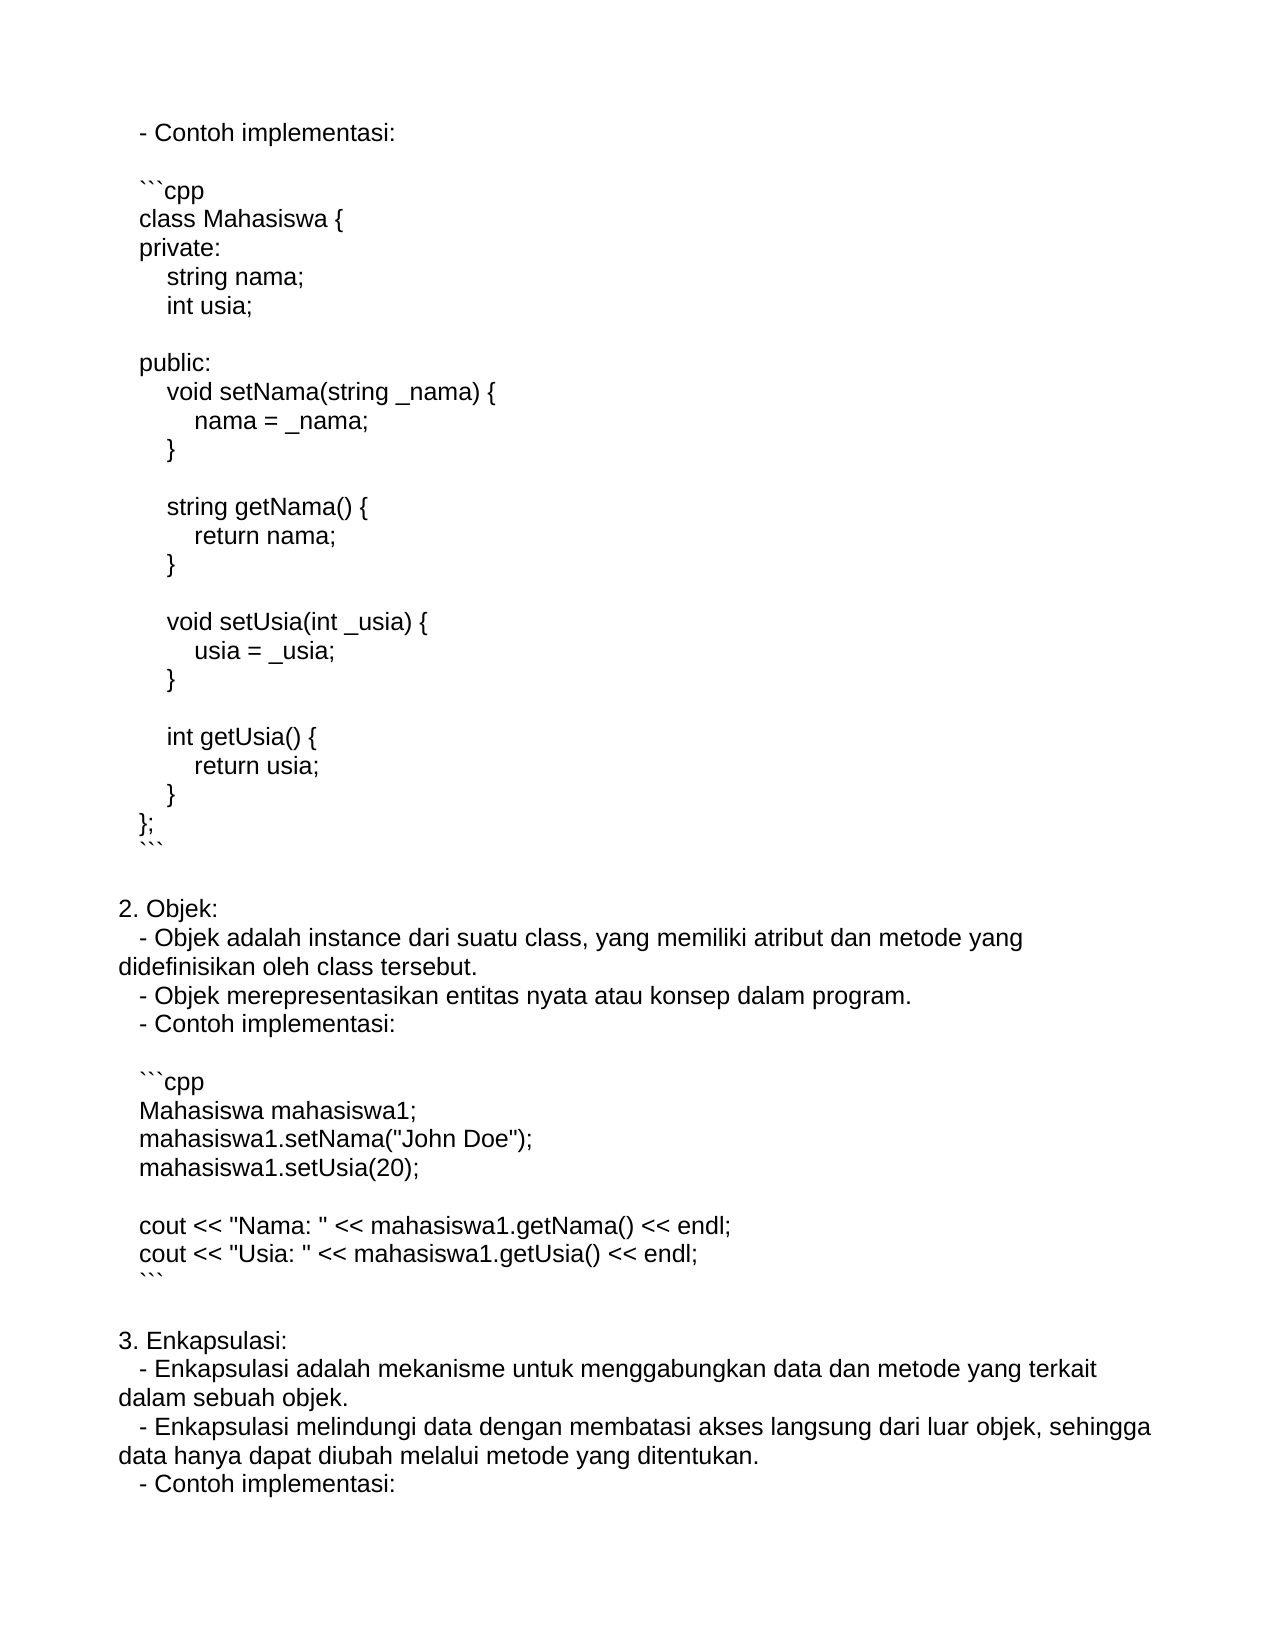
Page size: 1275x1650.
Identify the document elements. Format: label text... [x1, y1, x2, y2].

text Mahasiswa mahasiswa1; [118, 1096, 1157, 1124]
text - Contoh implementasi: [118, 118, 1157, 147]
text cout << "Nama: " << mahasiswa1.getNama() << endl; [118, 1211, 1157, 1239]
text - Objek merepresentasikan entitas nyata atau konsep dalam program. [118, 981, 1157, 1009]
text private: [118, 233, 1157, 262]
text void setUsia(int _usia) { [118, 607, 1157, 636]
text int usia; [118, 291, 1157, 319]
text mahasiswa1.setUsia(20); [118, 1153, 1157, 1182]
text }; [118, 808, 1157, 837]
text - Contoh implementasi: [118, 1009, 1157, 1038]
text void setNama(string _nama) { [118, 377, 1157, 406]
text } [118, 549, 1157, 578]
text ```cpp [118, 176, 1157, 204]
text 3. Enkapsulasi: [118, 1326, 1157, 1354]
text 2. Objek: [118, 894, 1157, 923]
text } [118, 779, 1157, 808]
text public: [118, 348, 1157, 377]
text class Mahasiswa { [118, 204, 1157, 233]
text usia = _usia; [118, 636, 1157, 664]
text - Enkapsulasi adalah mekanisme untuk menggabungkan data dan metode yang terkait dalam sebuah objek. [118, 1354, 1157, 1412]
text string getNama() { [118, 492, 1157, 521]
text } [118, 664, 1157, 693]
text mahasiswa1.setNama("John Doe"); [118, 1124, 1157, 1153]
text - Contoh implementasi: [118, 1469, 1157, 1498]
text ```cpp [118, 1067, 1157, 1096]
text cout << "Usia: " << mahasiswa1.getUsia() << endl; [118, 1239, 1157, 1268]
text nama = _nama; [118, 406, 1157, 434]
text int getUsia() { [118, 722, 1157, 751]
text return usia; [118, 751, 1157, 779]
text ``` [118, 837, 1157, 866]
text ``` [118, 1268, 1157, 1297]
text - Enkapsulasi melindungi data dengan membatasi akses langsung dari luar objek, sehingga data hanya dapat diubah melalui metode yang ditentukan. [118, 1412, 1157, 1469]
text string nama; [118, 262, 1157, 291]
text return nama; [118, 521, 1157, 549]
text - Objek adalah instance dari suatu class, yang memiliki atribut dan metode yang didefinisikan oleh class tersebut. [118, 923, 1157, 981]
text } [118, 434, 1157, 463]
